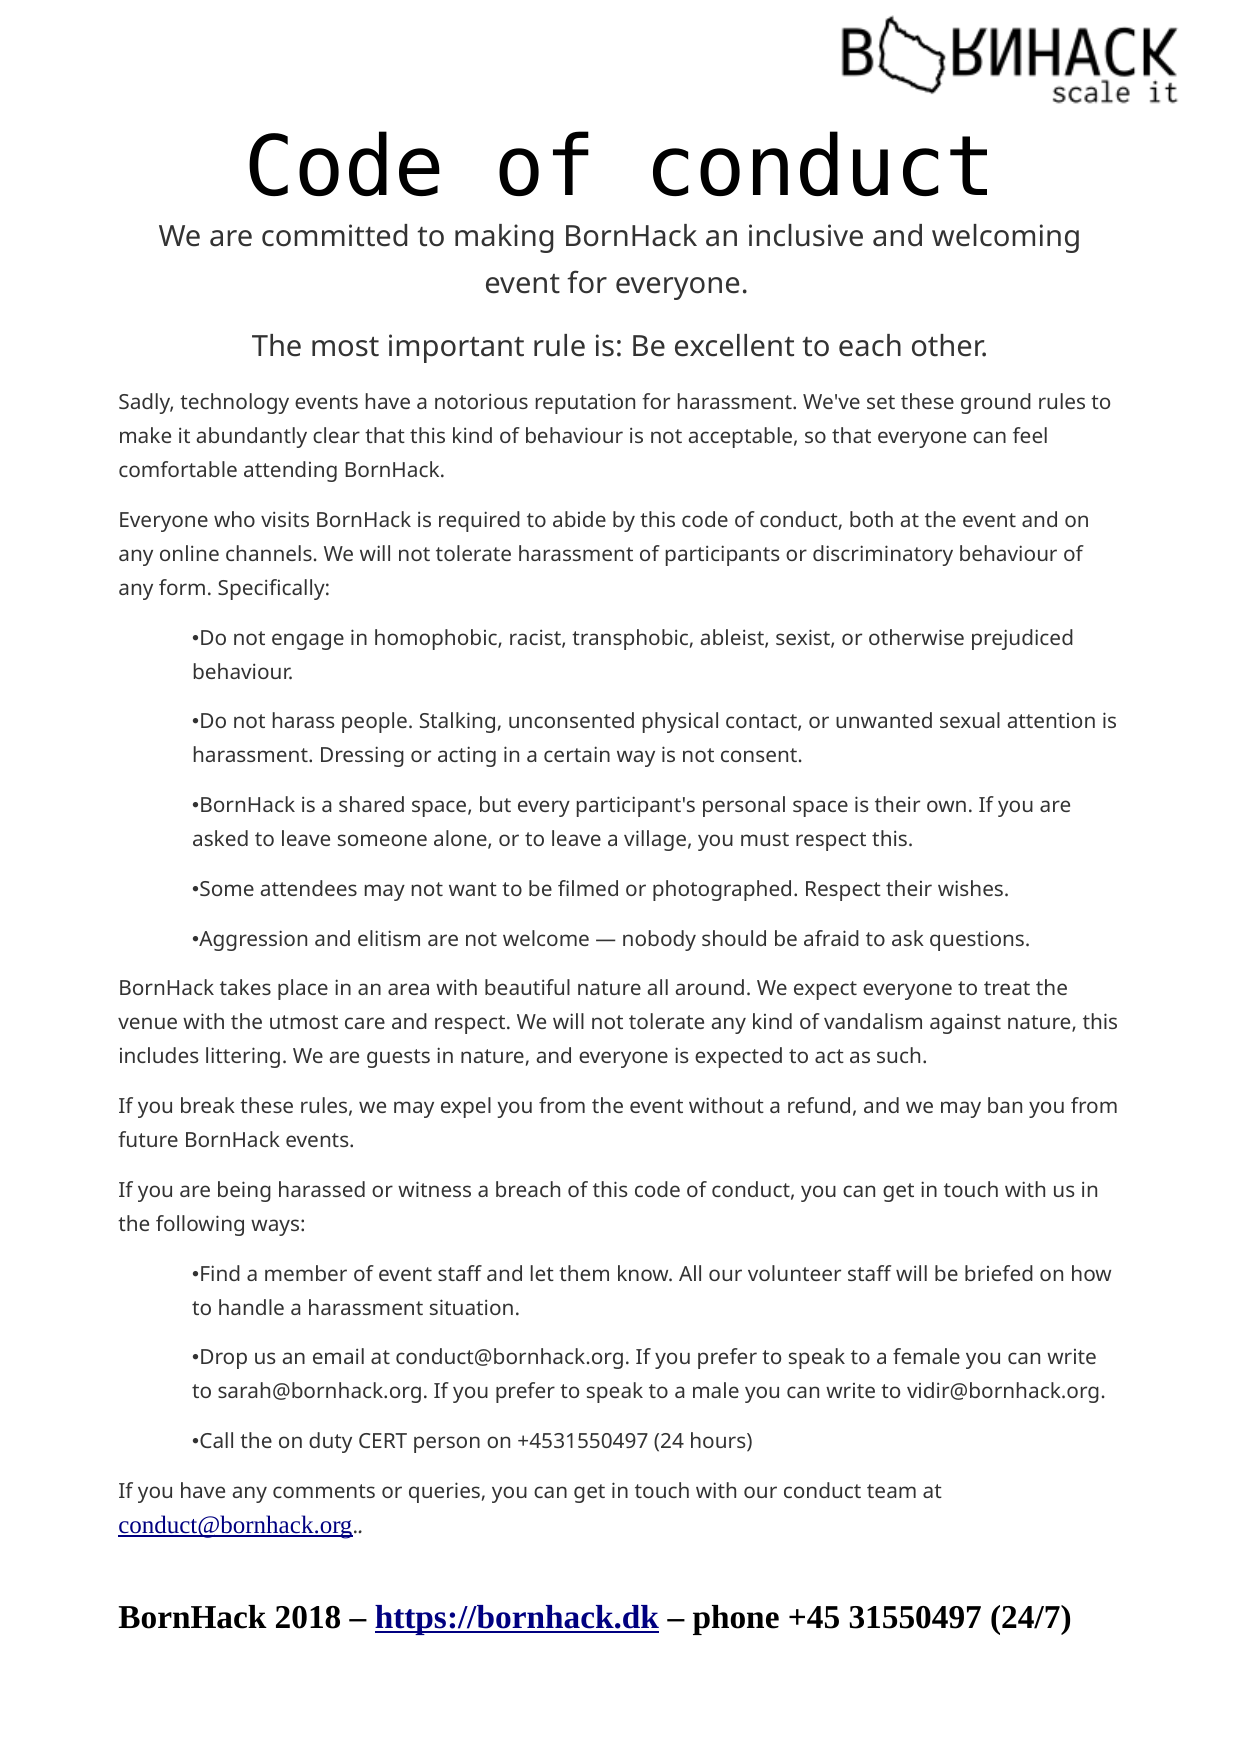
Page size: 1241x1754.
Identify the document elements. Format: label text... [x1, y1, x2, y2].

text Everyone who visits BornHack is required to abide by this code of conduct, both at the event and on any online channels. We will not tolerate harassment of participants or discriminatory behaviour of any form. Specifically: [118, 505, 1122, 601]
list Aggression and elitism are not welcome — nobody should be afraid to ask questions. [118, 924, 1122, 952]
text If you break these rules, we may expel you from the event without a refund, and we may ban you from future BornHack events. [118, 1091, 1122, 1154]
text If you have any comments or queries, you can get in touch with our conduct team at conduct@bornhack.org.. [118, 1476, 1122, 1540]
list Do not engage in homophobic, racist, transphobic, ableist, sexist, or otherwise prejudiced behaviour. [118, 623, 1122, 685]
text BornHack takes place in an area with beautiful nature all around. We expect everyone to treat the venue with the utmost care and respect. We will not tolerate any kind of vandalism against nature, this includes littering. We are guests in nature, and everyone is expected to act as such. [118, 973, 1122, 1070]
text The most important rule is: Be excellent to each other. [118, 325, 1122, 364]
list Drop us an email at conduct@bornhack.org. If you prefer to speak to a female you can write to sarah@bornhack.org. If you prefer to speak to a male you can write to vidir@bornhack.org. [118, 1342, 1122, 1405]
list Call the on duty CERT person on +4531550497 (24 hours) [118, 1426, 1122, 1454]
list BornHack is a shared space, but every participant's personal space is their own. If you are asked to leave someone alone, or to leave a village, you must respect this. [118, 790, 1122, 853]
list Do not harass people. Stalking, unconsented physical contact, or unwanted sexual attention is harassment. Dressing or acting in a certain way is not consent. [118, 706, 1122, 769]
text Code of conduct [118, 118, 1122, 215]
text Sadly, technology events have a notorious reputation for harassment. We've set these ground rules to make it abundantly clear that this kind of behaviour is not acceptable, so that everyone can feel comfortable attending BornHack. [118, 387, 1122, 484]
text We are committed to making BornHack an inclusive and welcoming event for everyone. [118, 215, 1122, 302]
list Some attendees may not want to be filmed or photographed. Respect their wishes. [118, 874, 1122, 902]
text If you are being harassed or witness a breach of this code of conduct, you can get in touch with us in the following ways: [118, 1175, 1122, 1237]
picture [825, 14, 1194, 113]
list Find a member of event staff and let them know. All our volunteer staff will be briefed on how to handle a harassment situation. [118, 1259, 1122, 1321]
